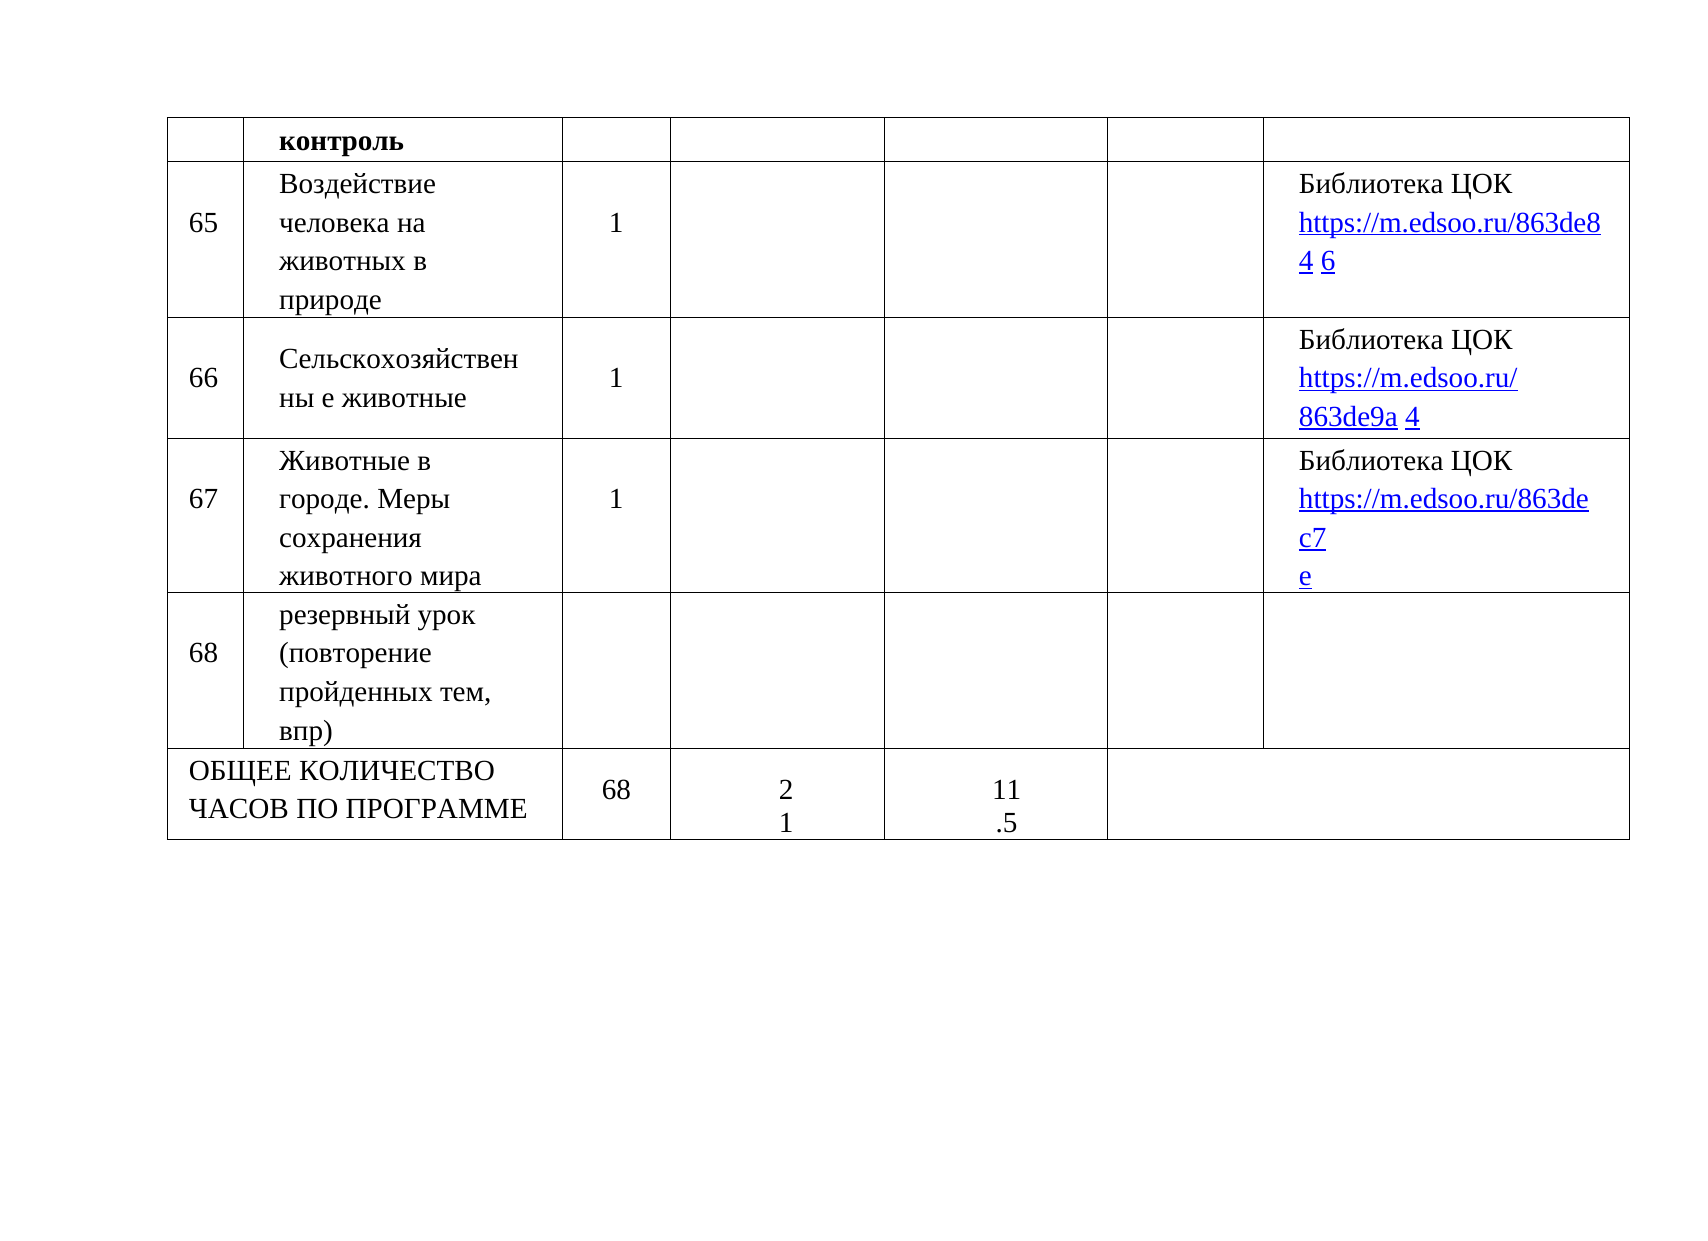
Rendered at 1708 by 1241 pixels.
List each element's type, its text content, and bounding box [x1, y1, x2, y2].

table_header контроль [244, 118, 562, 161]
table_header [168, 118, 243, 161]
table_cell [1108, 749, 1629, 839]
table_cell [563, 593, 670, 748]
table_cell Библиотека ЦОК https://m.edsoo.ru/863de84 6 [1264, 162, 1629, 317]
table_cell [1264, 593, 1629, 748]
table_cell [1108, 439, 1263, 592]
table_cell Животные в городе. Меры сохранения животного мира [244, 439, 562, 592]
table_header [885, 118, 1107, 161]
table_cell Библиотека ЦОК https://m.edsoo.ru/863de9a 4 [1264, 318, 1629, 438]
table_cell 21 [671, 749, 884, 839]
table_cell [1108, 318, 1263, 438]
table_cell [671, 593, 884, 748]
table_cell [885, 162, 1107, 317]
table_cell Воздействие человека на животных в природе [244, 162, 562, 317]
table_cell ОБЩЕЕ КОЛИЧЕСТВО ЧАСОВ ПО ПРОГРАММЕ [168, 749, 562, 839]
table_cell 1 [563, 162, 670, 317]
table_cell [885, 439, 1107, 592]
table_cell [1108, 162, 1263, 317]
table_cell [1108, 593, 1263, 748]
table_header [671, 118, 884, 161]
table_cell 67 [168, 439, 243, 592]
table_header [563, 118, 670, 161]
table_cell 66 [168, 318, 243, 438]
table_cell 68 [168, 593, 243, 748]
table_cell Библиотека ЦОК https://m.edsoo.ru/863dec7 e [1264, 439, 1629, 592]
table_cell [671, 439, 884, 592]
table_cell 68 [563, 749, 670, 839]
table_cell 1 [563, 318, 670, 438]
table_cell Сельскохозяйственны е животные [244, 318, 562, 438]
table_cell [885, 593, 1107, 748]
table_header [1264, 118, 1629, 161]
table_cell резервный урок (повторение пройденных тем, впр) [244, 593, 562, 748]
table_cell [671, 162, 884, 317]
table_cell [671, 318, 884, 438]
table_header [1108, 118, 1263, 161]
table_cell [885, 318, 1107, 438]
table_cell 11.5 [885, 749, 1107, 839]
table_cell 1 [563, 439, 670, 592]
table_cell 65 [168, 162, 243, 317]
